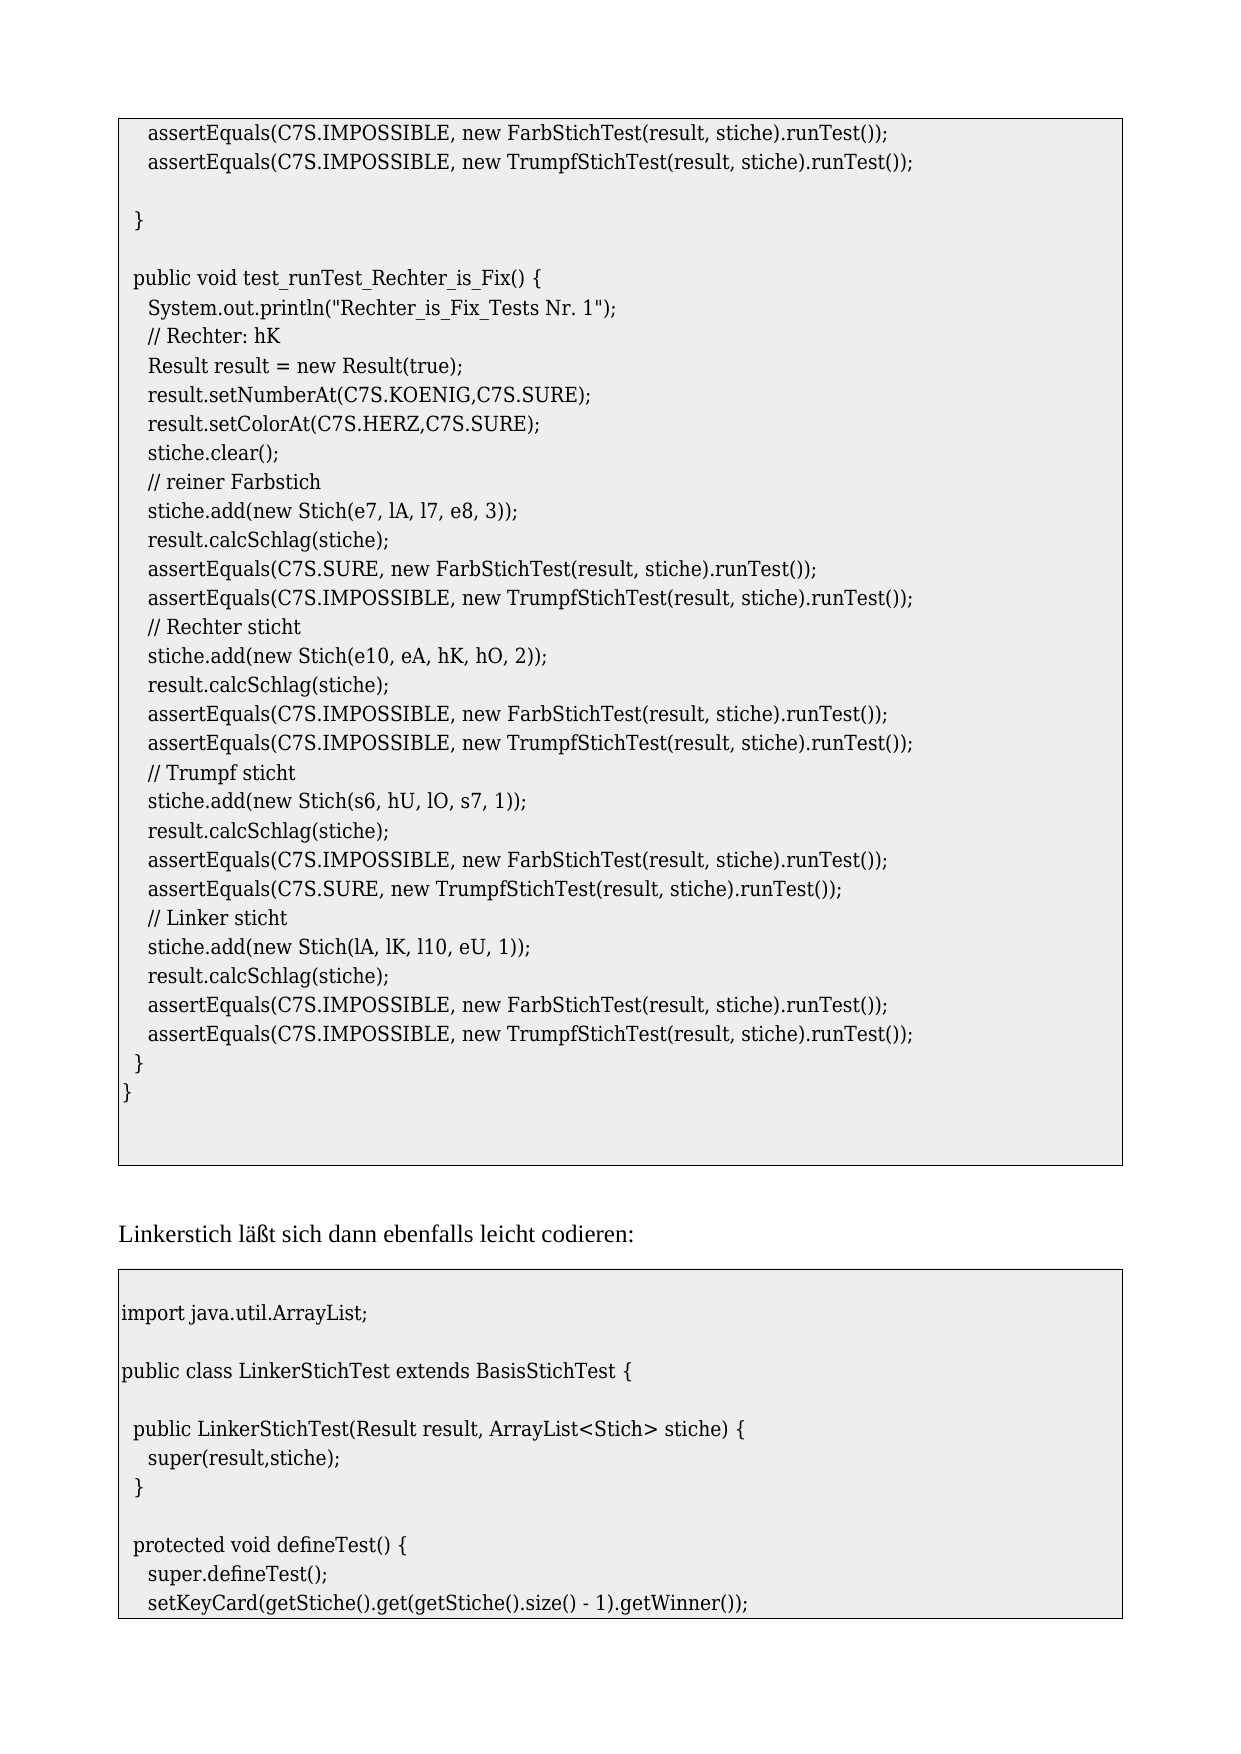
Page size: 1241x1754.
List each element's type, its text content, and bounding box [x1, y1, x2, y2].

text super(result,stiche); [119, 1443, 1122, 1470]
text assertEquals(C7S.IMPOSSIBLE, new FarbStichTest(result, stiche).runTest()); [119, 990, 1122, 1017]
text } [119, 205, 1122, 233]
text assertEquals(C7S.IMPOSSIBLE, new TrumpfStichTest(result, stiche).runTest()); [119, 728, 1122, 756]
text // Trumpf sticht [119, 757, 1122, 785]
text // Linker sticht [119, 903, 1122, 930]
text stiche.add(new Stich(lA, lK, l10, eU, 1)); [119, 932, 1122, 959]
text Result result = new Result(true); [119, 351, 1122, 378]
text result.calcSchlag(stiche); [119, 525, 1122, 552]
text setKeyCard(getStiche().get(getStiche().size() - 1).getWinner()); [119, 1588, 1122, 1618]
text result.calcSchlag(stiche); [119, 816, 1122, 843]
text } [119, 1472, 1122, 1499]
text public LinkerStichTest(Result result, ArrayList<Stich> stiche) { [119, 1414, 1122, 1441]
text stiche.clear(); [119, 438, 1122, 465]
text protected void defineTest() { [119, 1530, 1122, 1557]
text } [119, 1077, 1122, 1104]
text stiche.add(new Stich(e10, eA, hK, hO, 2)); [119, 641, 1122, 668]
text assertEquals(C7S.IMPOSSIBLE, new FarbStichTest(result, stiche).runTest()); [119, 699, 1122, 727]
text System.out.println("Rechter_is_Fix_Tests Nr. 1"); [119, 292, 1122, 320]
text Linkerstich läßt sich dann ebenfalls leicht codieren: [118, 1219, 1122, 1248]
text assertEquals(C7S.SURE, new TrumpfStichTest(result, stiche).runTest()); [119, 874, 1122, 901]
text } [119, 1048, 1122, 1075]
text // reiner Farbstich [119, 467, 1122, 494]
text result.calcSchlag(stiche); [119, 670, 1122, 698]
text stiche.add(new Stich(e7, lA, l7, e8, 3)); [119, 496, 1122, 523]
text assertEquals(C7S.IMPOSSIBLE, new TrumpfStichTest(result, stiche).runTest()); [119, 583, 1122, 610]
text assertEquals(C7S.IMPOSSIBLE, new TrumpfStichTest(result, stiche).runTest()); [119, 147, 1122, 174]
text public void test_runTest_Rechter_is_Fix() { [119, 263, 1122, 291]
text import java.util.ArrayList; [119, 1298, 1122, 1325]
text assertEquals(C7S.IMPOSSIBLE, new FarbStichTest(result, stiche).runTest()); [119, 119, 1122, 145]
text assertEquals(C7S.SURE, new FarbStichTest(result, stiche).runTest()); [119, 554, 1122, 581]
text // Rechter: hK [119, 322, 1122, 349]
text assertEquals(C7S.IMPOSSIBLE, new FarbStichTest(result, stiche).runTest()); [119, 845, 1122, 872]
text result.setNumberAt(C7S.KOENIG,C7S.SURE); [119, 380, 1122, 407]
text stiche.add(new Stich(s6, hU, lO, s7, 1)); [119, 787, 1122, 814]
text assertEquals(C7S.IMPOSSIBLE, new TrumpfStichTest(result, stiche).runTest()); [119, 1019, 1122, 1046]
text result.setColorAt(C7S.HERZ,C7S.SURE); [119, 409, 1122, 436]
text result.calcSchlag(stiche); [119, 961, 1122, 988]
text // Rechter sticht [119, 612, 1122, 639]
text super.defineTest(); [119, 1559, 1122, 1586]
text public class LinkerStichTest extends BasisStichTest { [119, 1356, 1122, 1383]
